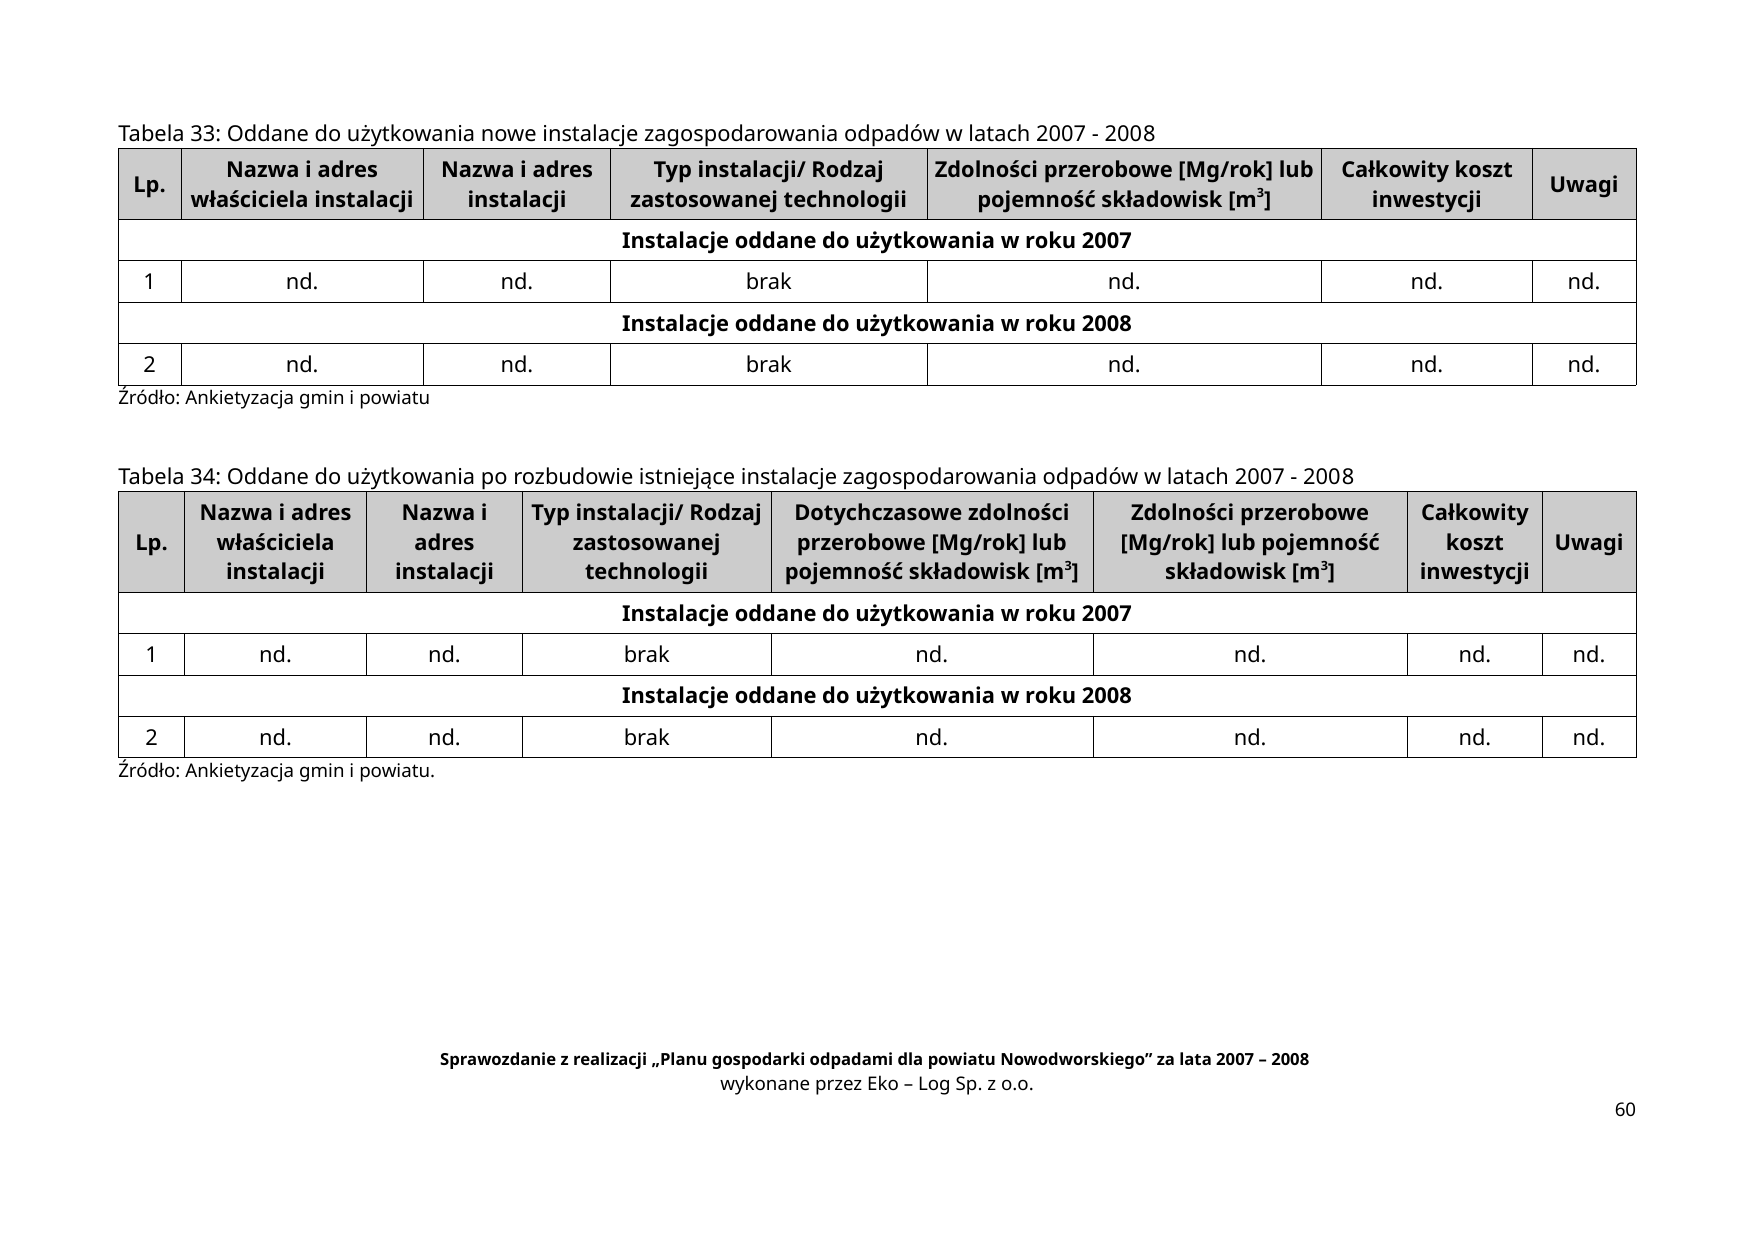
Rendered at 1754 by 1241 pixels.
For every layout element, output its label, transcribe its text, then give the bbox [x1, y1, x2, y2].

table_cell nd. [424, 261, 610, 302]
table_cell 2 [119, 344, 181, 384]
table_cell 1 [119, 261, 181, 302]
table_cell Instalacje oddane do użytkowania w roku 2008 [119, 676, 1636, 716]
table_header Nazwa i adres właściciela instalacji [182, 149, 423, 219]
table_header Zdolności przerobowe [Mg/rok] lub pojemność składowisk [m3] [1094, 492, 1407, 592]
table_cell brak [523, 717, 771, 757]
table_cell nd. [1543, 634, 1636, 674]
table_cell nd. [1533, 344, 1636, 384]
table_cell nd. [1094, 634, 1407, 674]
table_cell brak [611, 344, 927, 384]
table_header Nazwa i adres instalacji [367, 492, 522, 592]
table_header Całkowity koszt inwestycji [1408, 492, 1542, 592]
table_cell brak [523, 634, 771, 674]
table_cell 1 [119, 634, 184, 674]
table_header Typ instalacji/ Rodzaj zastosowanej technologii [523, 492, 771, 592]
text Źródło: Ankietyzacja gmin i powiatu. [118, 758, 1636, 783]
table_cell nd. [1322, 261, 1532, 302]
table_header Zdolności przerobowe [Mg/rok] lub pojemność składowisk [m3] [928, 149, 1321, 219]
table_header Lp. [119, 149, 181, 219]
table_header Uwagi [1533, 149, 1636, 219]
text Tabela 33: Oddane do użytkowania nowe instalacje zagospodarowania odpadów w latach 2007 - 2008 [118, 118, 1636, 148]
table_cell brak [611, 261, 927, 302]
table_header Nazwa i adres właściciela instalacji [185, 492, 366, 592]
table_cell nd. [367, 634, 522, 674]
table_header Uwagi [1543, 492, 1636, 592]
table_cell nd. [185, 717, 366, 757]
table_cell nd. [185, 634, 366, 674]
table_cell Instalacje oddane do użytkowania w roku 2007 [119, 220, 1636, 260]
table_header Lp. [119, 492, 184, 592]
table_cell nd. [928, 344, 1321, 384]
table_cell nd. [1408, 717, 1542, 757]
table_cell nd. [1543, 717, 1636, 757]
table_cell nd. [928, 261, 1321, 302]
table_cell nd. [424, 344, 610, 384]
table_cell nd. [1322, 344, 1532, 384]
table_header Całkowity koszt inwestycji [1322, 149, 1532, 219]
table_cell Instalacje oddane do użytkowania w roku 2007 [119, 593, 1636, 633]
table_cell nd. [772, 634, 1093, 674]
table_header Typ instalacji/ Rodzaj zastosowanej technologii [611, 149, 927, 219]
table_cell nd. [1408, 634, 1542, 674]
table_cell 2 [119, 717, 184, 757]
table_header Nazwa i adres instalacji [424, 149, 610, 219]
table_cell nd. [772, 717, 1093, 757]
table_cell nd. [367, 717, 522, 757]
table_header Dotychczasowe zdolności przerobowe [Mg/rok] lub pojemność składowisk [m3] [772, 492, 1093, 592]
table_cell nd. [1094, 717, 1407, 757]
table_cell nd. [1533, 261, 1636, 302]
table_cell nd. [182, 261, 423, 302]
table_cell Instalacje oddane do użytkowania w roku 2008 [119, 303, 1636, 343]
text Źródło: Ankietyzacja gmin i powiatu [118, 386, 1636, 410]
table_cell nd. [182, 344, 423, 384]
text Tabela 34: Oddane do użytkowania po rozbudowie istniejące instalacje zagospodarowania odpadów w latach 2007 - 2008 [118, 461, 1636, 491]
